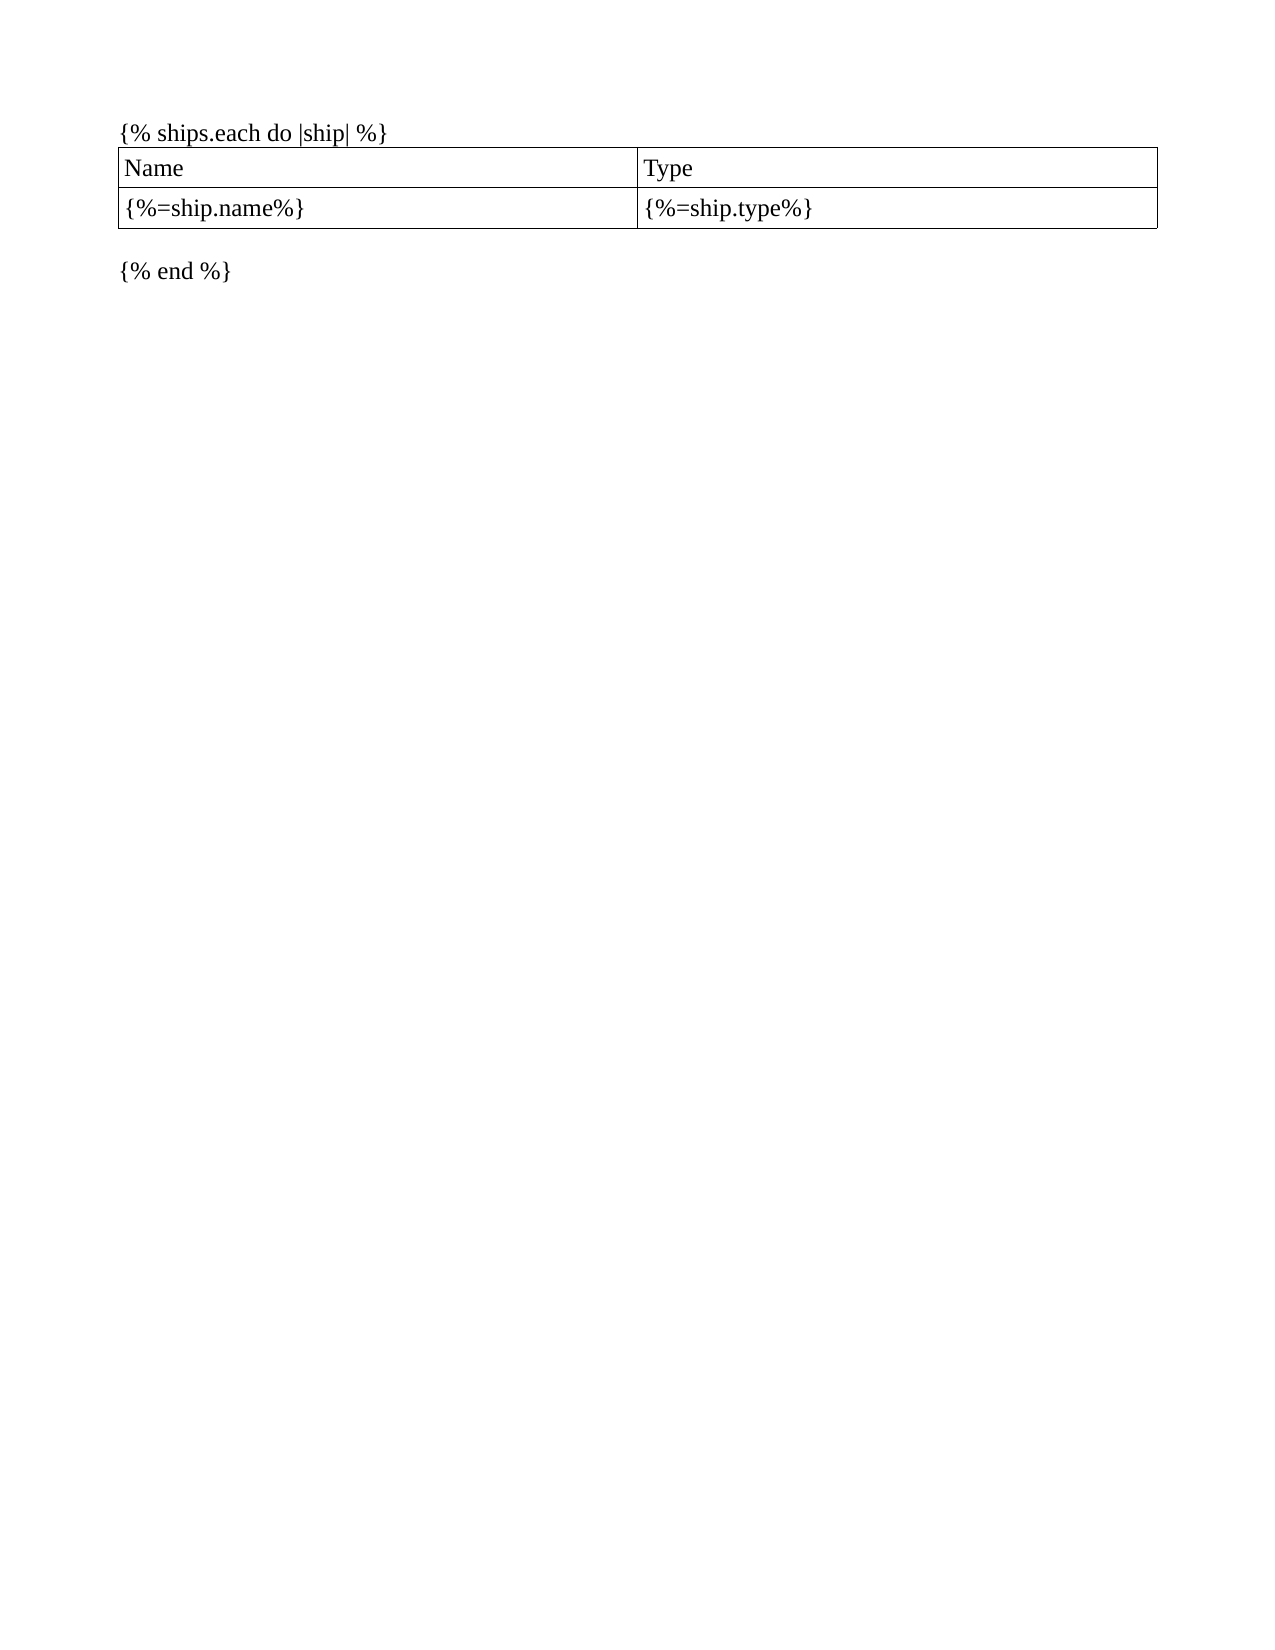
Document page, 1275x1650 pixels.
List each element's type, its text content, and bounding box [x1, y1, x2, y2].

table_header Type [638, 148, 1157, 187]
table_cell {%=ship.type%} [638, 188, 1157, 227]
table_header Name [119, 148, 637, 187]
table_cell {%=ship.name%} [119, 188, 637, 227]
text {% end %} [118, 256, 1157, 285]
text {% ships.each do |ship| %} [118, 118, 1157, 147]
